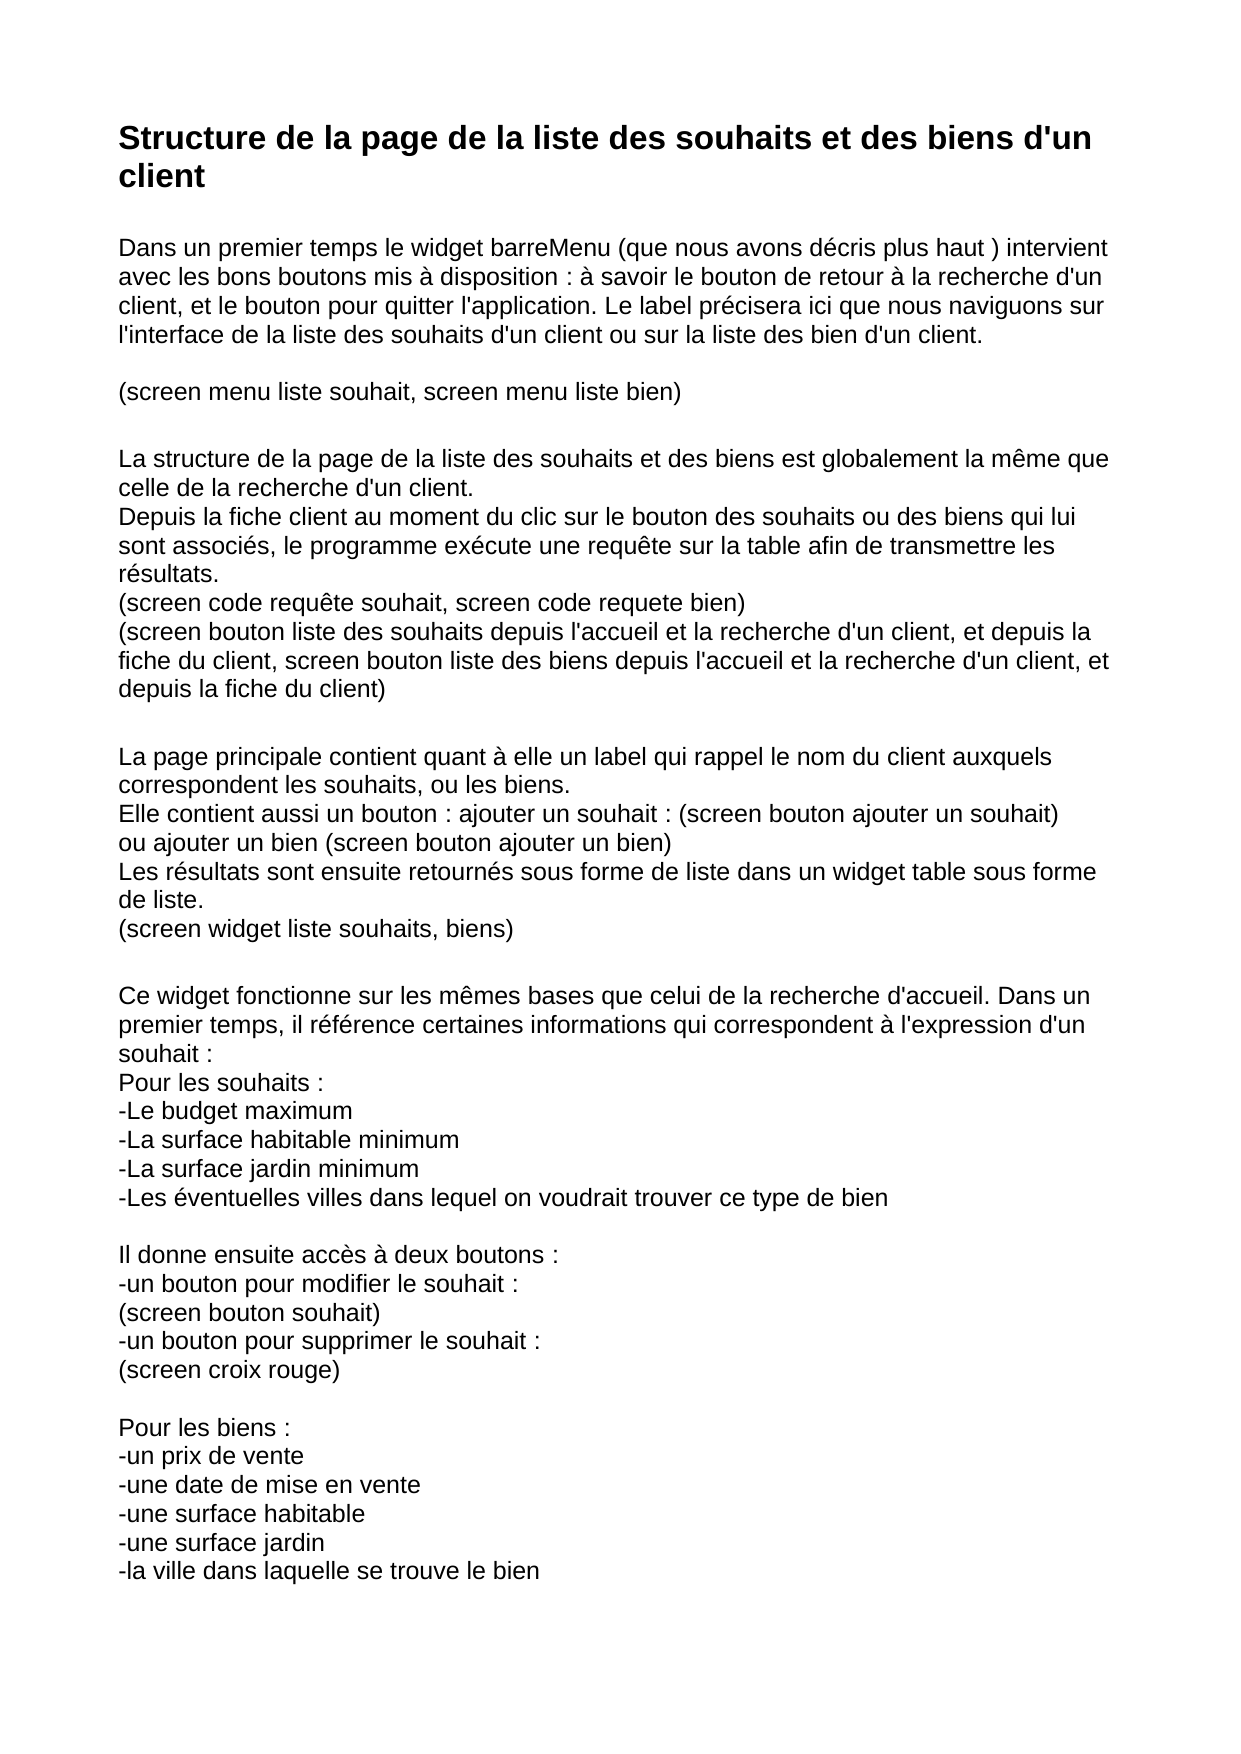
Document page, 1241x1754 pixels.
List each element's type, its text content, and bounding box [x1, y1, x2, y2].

text (screen bouton souhait) [118, 1297, 1122, 1326]
text Les résultats sont ensuite retournés sous forme de liste dans un widget table sous forme de liste. [118, 857, 1122, 914]
text -La surface habitable minimum [118, 1125, 1122, 1154]
text La structure de la page de la liste des souhaits et des biens est globalement la même que celle de la recherche d'un client. [118, 444, 1122, 502]
text -la ville dans laquelle se trouve le bien [118, 1556, 1122, 1585]
text (screen croix rouge) [118, 1355, 1122, 1384]
text -un prix de vente [118, 1441, 1122, 1470]
text ou ajouter un bien (screen bouton ajouter un bien) [118, 828, 1122, 857]
text (screen code requête souhait, screen code requete bien) [118, 588, 1122, 617]
text -une date de mise en vente [118, 1470, 1122, 1499]
text La page principale contient quant à elle un label qui rappel le nom du client auxquels correspondent les souhaits, ou les biens. [118, 742, 1122, 799]
text Il donne ensuite accès à deux boutons : [118, 1240, 1122, 1269]
text (screen menu liste souhait, screen menu liste bien) [118, 377, 1122, 406]
text -une surface jardin [118, 1527, 1122, 1556]
text Elle contient aussi un bouton : ajouter un souhait : (screen bouton ajouter un souhait) [118, 799, 1122, 828]
text Structure de la page de la liste des souhaits et des biens d'un client [118, 118, 1122, 195]
text -Le budget maximum [118, 1096, 1122, 1125]
text (screen widget liste souhaits, biens) [118, 914, 1122, 943]
text -Les éventuelles villes dans lequel on voudrait trouver ce type de bien [118, 1182, 1122, 1211]
text -une surface habitable [118, 1499, 1122, 1527]
text -un bouton pour modifier le souhait : [118, 1269, 1122, 1297]
text Pour les biens : [118, 1412, 1122, 1441]
text Ce widget fonctionne sur les mêmes bases que celui de la recherche d'accueil. Dans un premier temps, il référence certaines informations qui correspondent à l'expression d'un souhait : [118, 981, 1122, 1067]
text -un bouton pour supprimer le souhait : [118, 1326, 1122, 1355]
text Dans un premier temps le widget barreMenu (que nous avons décris plus haut ) intervient avec les bons boutons mis à disposition : à savoir le bouton de retour à la recherche d'un client, et le bouton pour quitter l'application. Le label précisera ici que nous naviguons sur l'interface de la liste des souhaits d'un client ou sur la liste des bien d'un client. [118, 233, 1122, 348]
text -La surface jardin minimum [118, 1154, 1122, 1182]
text Pour les souhaits : [118, 1067, 1122, 1096]
text Depuis la fiche client au moment du clic sur le bouton des souhaits ou des biens qui lui sont associés, le programme exécute une requête sur la table afin de transmettre les résultats. [118, 502, 1122, 588]
text (screen bouton liste des souhaits depuis l'accueil et la recherche d'un client, et depuis la fiche du client, screen bouton liste des biens depuis l'accueil et la recherche d'un client, et depuis la fiche du client) [118, 617, 1122, 703]
